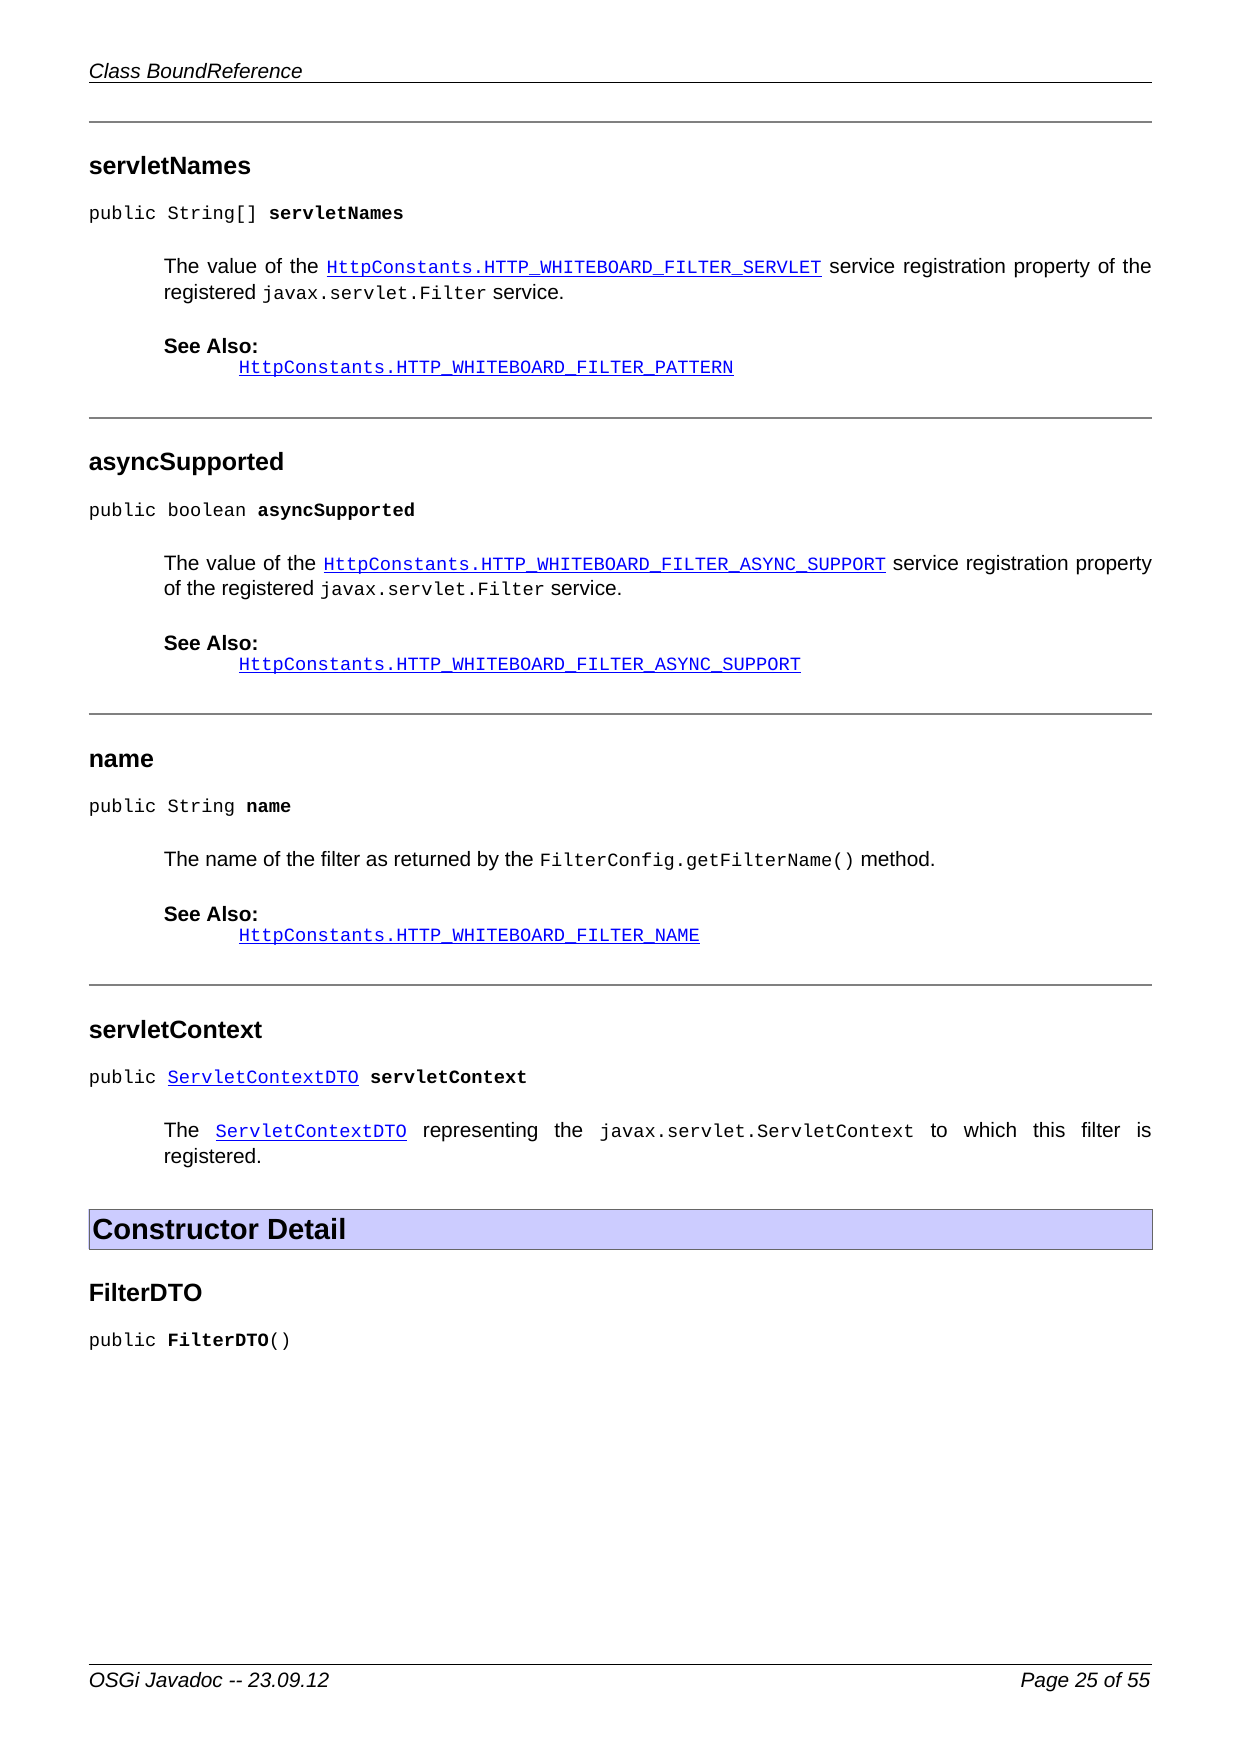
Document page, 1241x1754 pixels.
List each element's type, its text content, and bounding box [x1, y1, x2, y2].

text The value of the HttpConstants.HTTP_WHITEBOARD_FILTER_ASYNC_SUPPORT service registration property of the registered javax.servlet.Filter service. [163, 551, 1152, 601]
subtitle name [88, 744, 1152, 772]
subtitle FilterDTO [88, 1278, 1152, 1307]
text public String name [88, 797, 1152, 818]
text See Also: [163, 901, 1152, 925]
text HttpConstants.HTTP_WHITEBOARD_FILTER_NAME [238, 925, 1152, 947]
text public ServletContextDTO servletContext [88, 1068, 1152, 1089]
text See Also: [163, 630, 1152, 654]
text The value of the HttpConstants.HTTP_WHITEBOARD_FILTER_SERVLET service registration property of the registered javax.servlet.Filter service. [163, 254, 1152, 305]
text The ServletContextDTO representing the javax.servlet.ServletContext to which this filter is registered. [163, 1118, 1152, 1167]
subtitle Constructor Detail [90, 1210, 1152, 1249]
text HttpConstants.HTTP_WHITEBOARD_FILTER_PATTERN [238, 358, 1152, 379]
subtitle asyncSupported [88, 447, 1152, 476]
text public FilterDTO() [88, 1331, 1152, 1352]
subtitle servletContext [88, 1015, 1152, 1044]
text The name of the filter as returned by the FilterConfig.getFilterName() method. [163, 847, 1152, 872]
text public boolean asyncSupported [88, 500, 1152, 522]
subtitle servletNames [88, 151, 1152, 180]
text See Also: [163, 334, 1152, 358]
text public String[] servletNames [88, 204, 1152, 225]
text HttpConstants.HTTP_WHITEBOARD_FILTER_ASYNC_SUPPORT [238, 654, 1152, 676]
